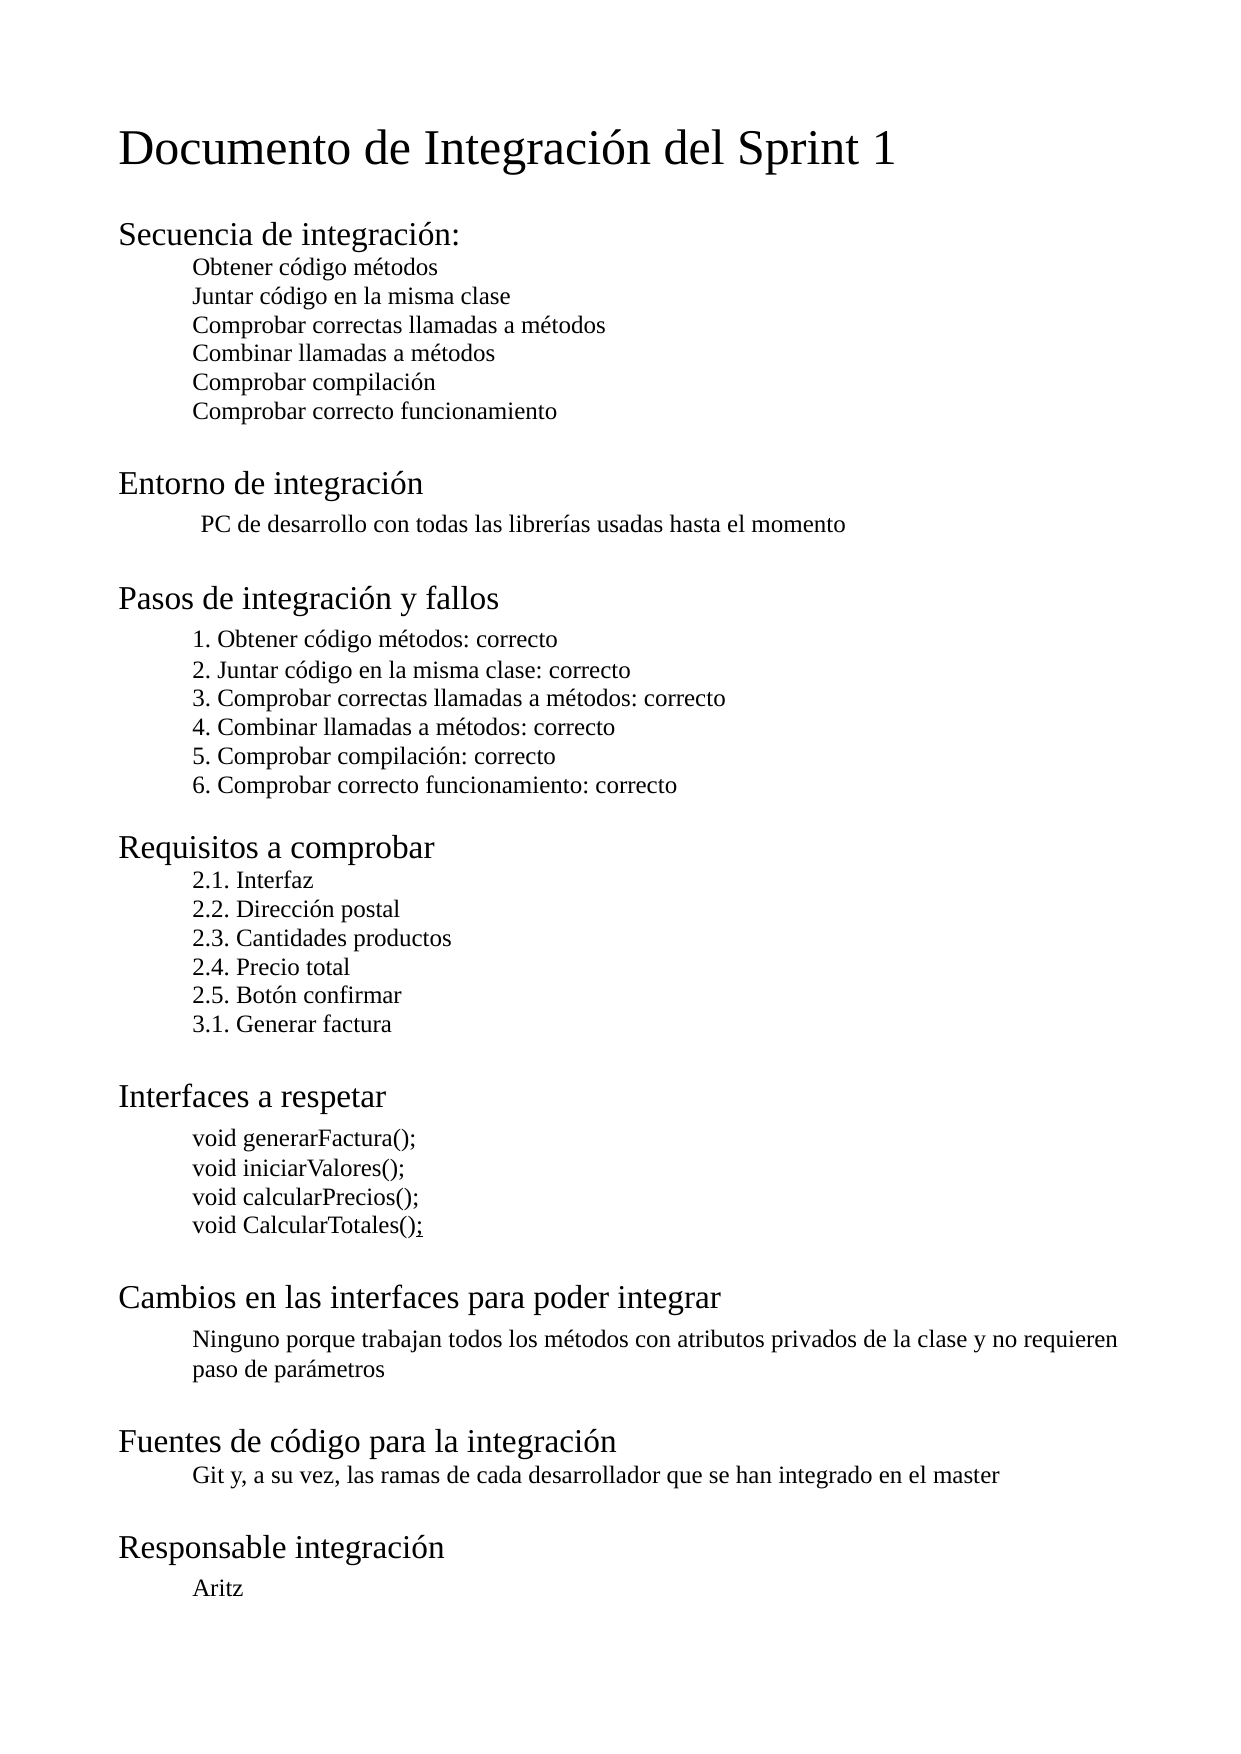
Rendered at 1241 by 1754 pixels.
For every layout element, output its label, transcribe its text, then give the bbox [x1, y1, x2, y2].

text 2. Juntar código en la misma clase: correcto [118, 655, 1122, 683]
text Secuencia de integración: [118, 214, 1122, 252]
text Responsable integración [118, 1527, 1122, 1565]
text Comprobar correctas llamadas a métodos [118, 310, 1122, 338]
text 6. Comprobar correcto funcionamiento: correcto [118, 770, 1122, 798]
text Juntar código en la misma clase [118, 281, 1122, 310]
text Requisitos a comprobar [118, 827, 1122, 866]
text 3. Comprobar correctas llamadas a métodos: correcto [118, 683, 1122, 712]
text Entorno de integración [118, 463, 1122, 501]
text 3.1. Generar factura [118, 1009, 1122, 1038]
text void CalcularTotales(); [118, 1211, 1122, 1239]
text 2.4. Precio total [118, 952, 1122, 981]
text Cambios en las interfaces para poder integrar [118, 1278, 1122, 1316]
text 1. Obtener código métodos: correcto [118, 616, 1122, 655]
text 2.1. Interfaz [118, 866, 1122, 894]
text Interfaces a respetar [118, 1076, 1122, 1115]
text Documento de Integración del Sprint 1 [118, 118, 1122, 176]
text Git y, a su vez, las ramas de cada desarrollador que se han integrado en el master [118, 1460, 1122, 1488]
text Aritz [118, 1565, 1122, 1603]
text 5. Comprobar compilación: correcto [118, 741, 1122, 770]
text 4. Combinar llamadas a métodos: correcto [118, 712, 1122, 741]
text Obtener código métodos [118, 252, 1122, 281]
text 2.3. Cantidades productos [118, 923, 1122, 952]
text 2.2. Dirección postal [118, 894, 1122, 923]
text void iniciarValores(); [118, 1153, 1122, 1182]
text Ninguno porque trabajan todos los métodos con atributos privados de la clase y no requieren paso de parámetros [118, 1316, 1122, 1383]
text 2.5. Botón confirmar [118, 981, 1122, 1009]
text Pasos de integración y fallos [118, 578, 1122, 616]
text void calcularPrecios(); [118, 1182, 1122, 1211]
text PC de desarrollo con todas las librerías usadas hasta el momento [118, 501, 1122, 540]
text Fuentes de código para la integración [118, 1421, 1122, 1460]
text Combinar llamadas a métodos [118, 338, 1122, 367]
text Comprobar correcto funcionamiento [118, 396, 1122, 425]
text void generarFactura(); [118, 1115, 1122, 1153]
text Comprobar compilación [118, 367, 1122, 396]
